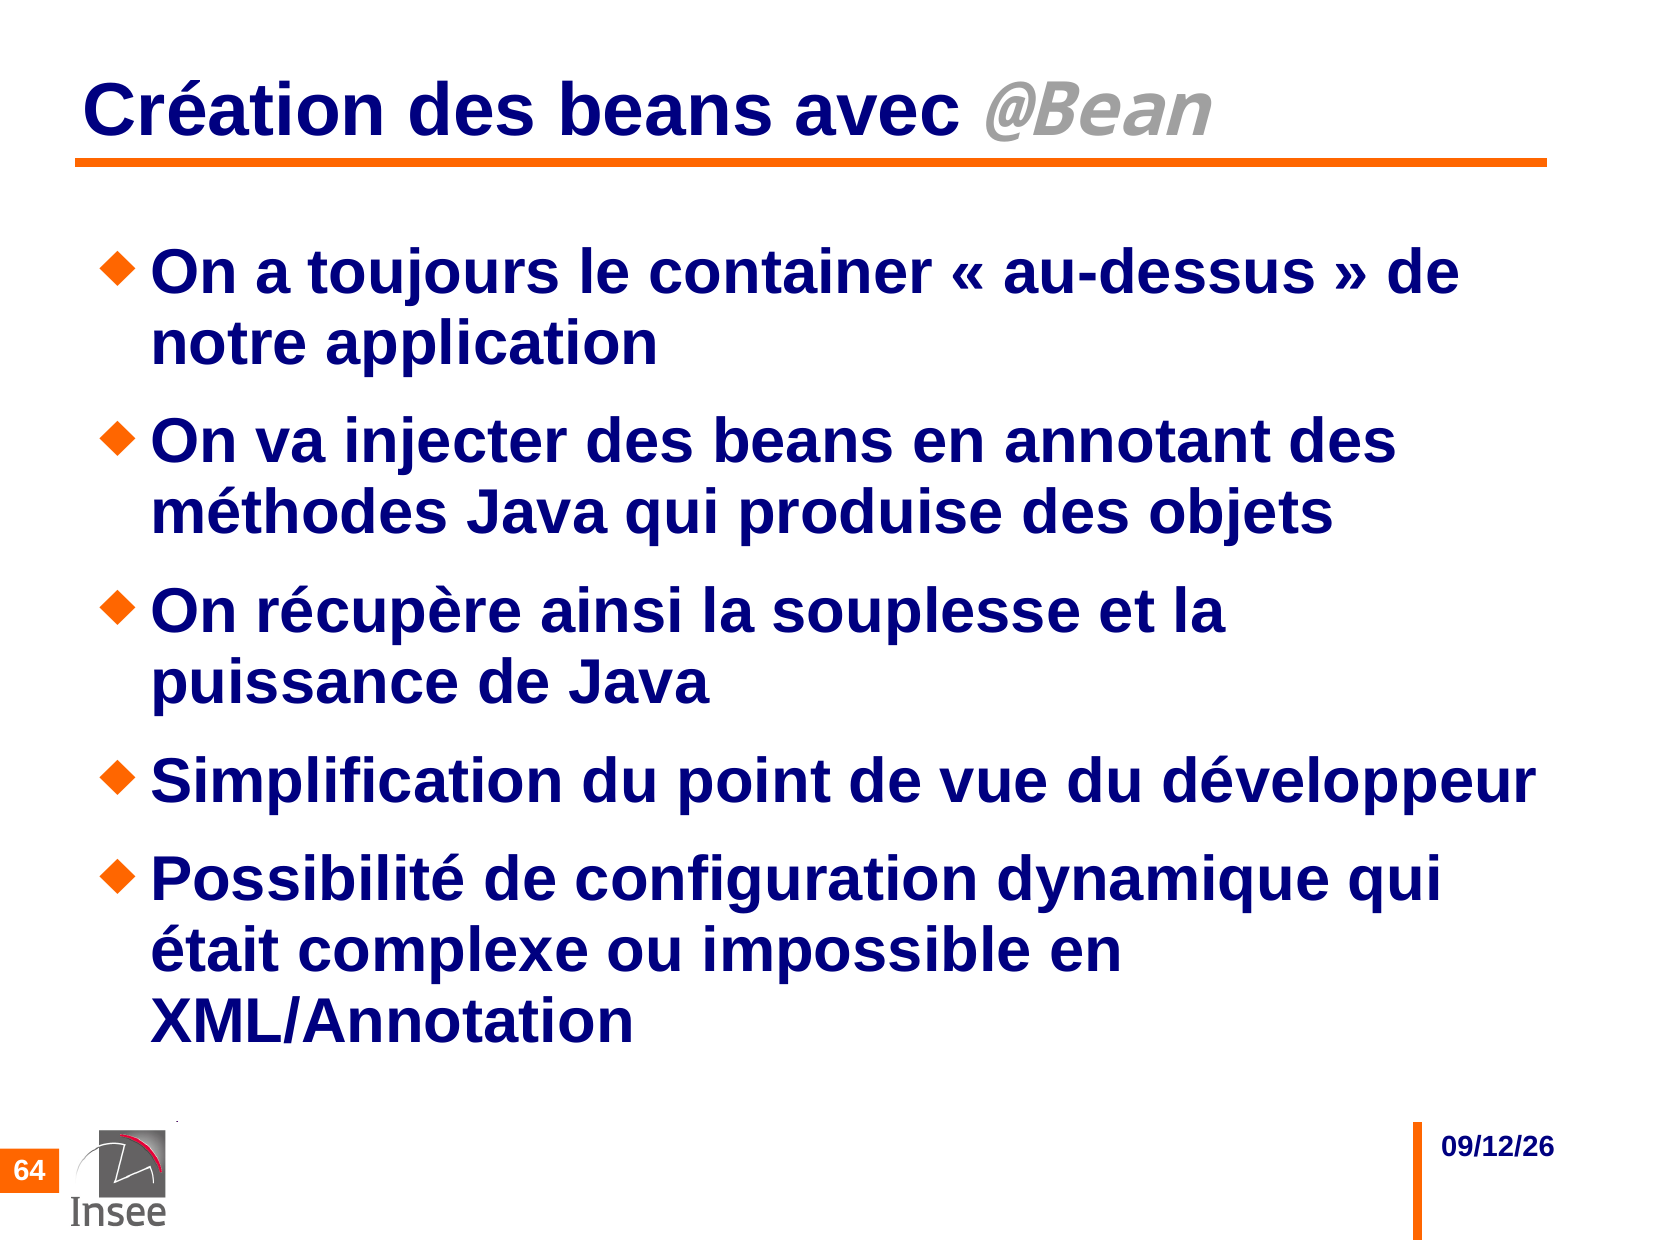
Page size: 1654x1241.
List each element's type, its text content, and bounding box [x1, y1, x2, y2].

picture [62, 1121, 178, 1241]
title Création des beans avec @Bean [82, 49, 1619, 163]
list On a toujours le container « au-dessus » de notre application On va injecter des beans en annotant des méthodes Java qui produise des objets On récupère ainsi la souplesse et la puissance de Java Simplification du point de vue du développeur Possibilité de configuration dynamique qui était complexe ou impossible en XML/Annotation [82, 236, 1548, 1087]
